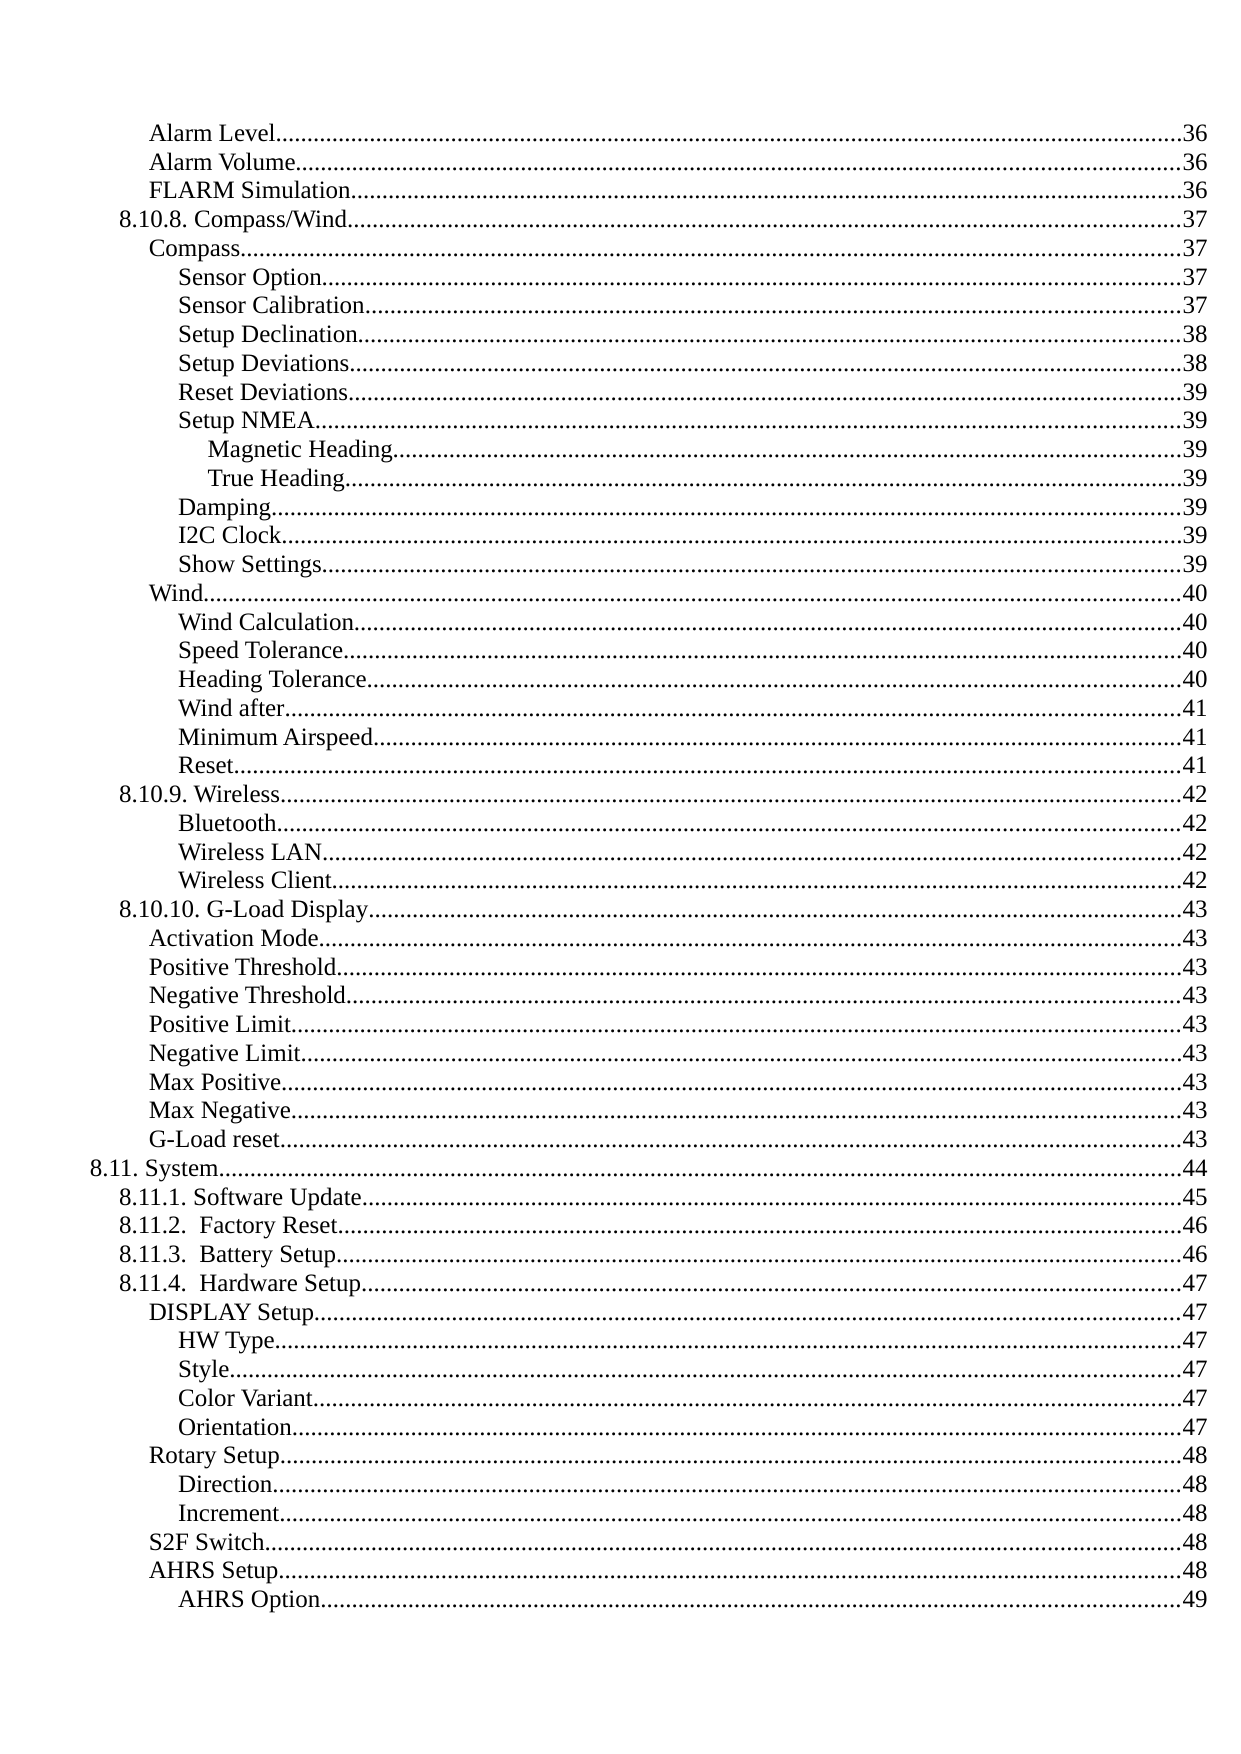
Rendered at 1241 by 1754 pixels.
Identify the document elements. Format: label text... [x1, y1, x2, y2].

text S2F Switch 48 [148, 1527, 1207, 1556]
text Heading Tolerance 40 [178, 664, 1207, 693]
text Sensor Option 37 [178, 262, 1207, 291]
text True Heading 39 [207, 463, 1207, 492]
text Wireless Client 42 [178, 866, 1207, 894]
text Wireless LAN 42 [178, 837, 1207, 866]
text FLARM Simulation 36 [148, 176, 1207, 204]
text DISPLAY Setup 47 [148, 1297, 1207, 1326]
text Compass 37 [148, 233, 1207, 262]
text Wind Calculation 40 [178, 607, 1207, 636]
text HW Type 47 [178, 1326, 1207, 1354]
text Orientation 47 [178, 1412, 1207, 1441]
text Setup NMEA 39 [178, 406, 1207, 434]
text Direction 48 [178, 1469, 1207, 1498]
text Wind 40 [148, 578, 1207, 607]
text 8.11.2. Factory Reset 46 [119, 1211, 1207, 1239]
text Activation Mode 43 [148, 923, 1207, 952]
text Damping 39 [178, 492, 1207, 521]
text Rotary Setup 48 [148, 1441, 1207, 1469]
text Alarm Level 36 [148, 118, 1207, 147]
text Reset Deviations 39 [178, 377, 1207, 406]
text Negative Threshold 43 [148, 981, 1207, 1009]
text Max Positive 43 [148, 1067, 1207, 1096]
text AHRS Setup 48 [148, 1556, 1207, 1584]
text 8.11.3. Battery Setup 46 [119, 1239, 1207, 1268]
text Color Variant 47 [178, 1383, 1207, 1412]
text Style 47 [178, 1354, 1207, 1383]
text I2C Clock 39 [178, 521, 1207, 549]
text Bluetooth 42 [178, 808, 1207, 837]
text Show Settings 39 [178, 549, 1207, 578]
text Magnetic Heading 39 [207, 434, 1207, 463]
text Increment 48 [178, 1498, 1207, 1527]
text Positive Threshold 43 [148, 952, 1207, 981]
text 8.11.4. Hardware Setup 47 [119, 1268, 1207, 1297]
text 8.10.10. G-Load Display 43 [119, 894, 1207, 923]
text G-Load reset 43 [148, 1124, 1207, 1153]
text 8.10.8. Compass/Wind 37 [119, 204, 1207, 233]
text Alarm Volume 36 [148, 147, 1207, 176]
text Minimum Airspeed 41 [178, 722, 1207, 751]
text 8.11.1. Software Update 45 [119, 1182, 1207, 1211]
text 8.10.9. Wireless 42 [119, 779, 1207, 808]
text Max Negative 43 [148, 1096, 1207, 1124]
text 8.11. System 44 [89, 1153, 1207, 1182]
text AHRS Option 49 [178, 1584, 1207, 1613]
text Positive Limit 43 [148, 1009, 1207, 1038]
text Reset 41 [178, 751, 1207, 779]
text Wind after 41 [178, 693, 1207, 722]
text Negative Limit 43 [148, 1038, 1207, 1067]
text Speed Tolerance 40 [178, 636, 1207, 664]
text Setup Declination 38 [178, 319, 1207, 348]
text Sensor Calibration 37 [178, 291, 1207, 319]
text Setup Deviations 38 [178, 348, 1207, 377]
